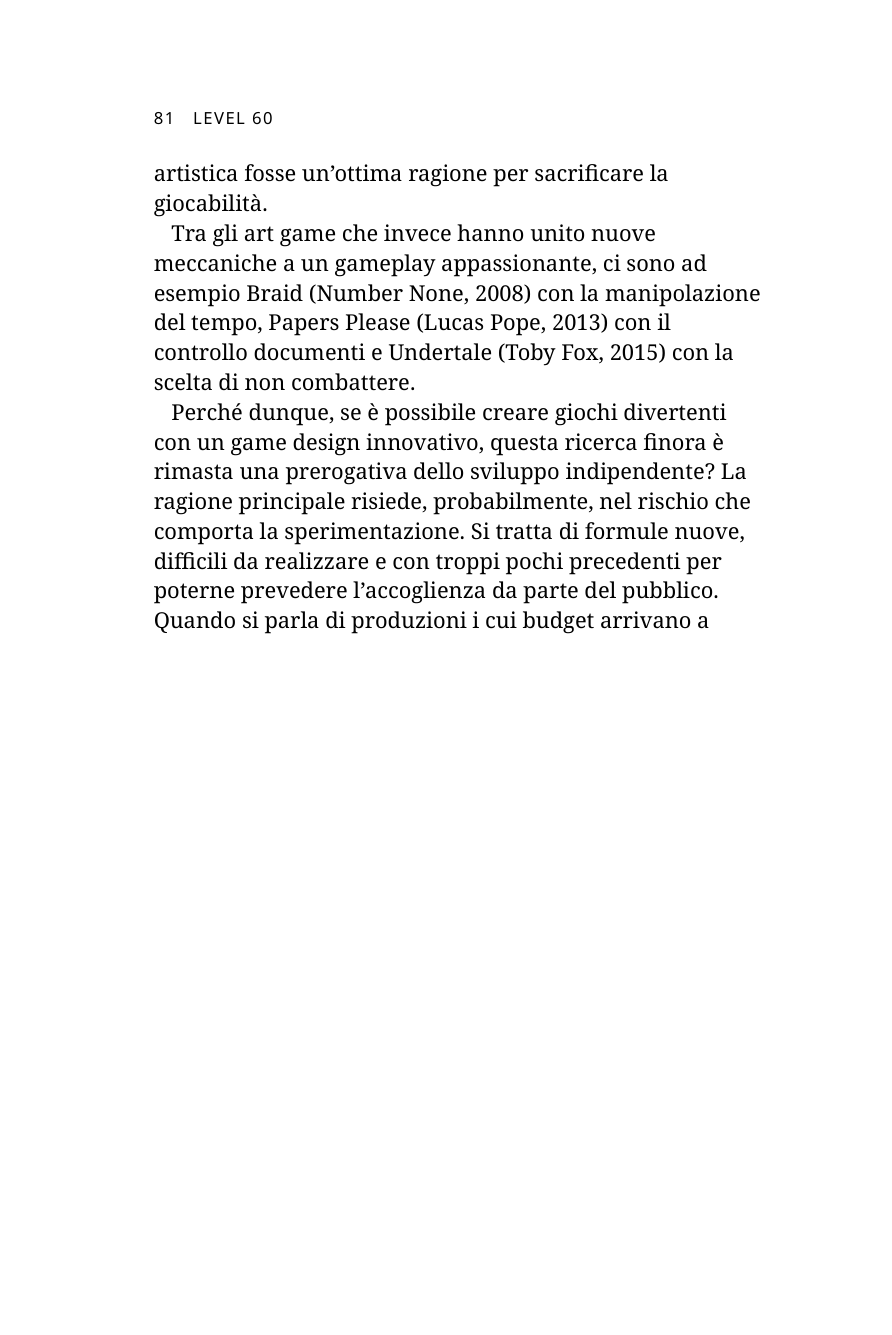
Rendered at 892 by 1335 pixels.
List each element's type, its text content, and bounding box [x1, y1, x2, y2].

text Tra gli art game che invece hanno unito nuove meccaniche a un gameplay appassionante, ci sono ad esempio Braid (Number None, 2008) con la manipolazione del tempo, Papers Please (Lucas Pope, 2013) con il controllo documenti e Undertale (Toby Fox, 2015) con la scelta di non combattere. [153, 218, 768, 397]
text Perché dunque, se è possibile creare giochi divertenti con un game design innovativo, questa ricerca finora è rimasta una prerogativa dello sviluppo indipendente? La ragione principale risiede, probabilmente, nel rischio che comporta la sperimentazione. Si tratta di formule nuove, difficili da realizzare e con troppi pochi precedenti per poterne prevedere l’accoglienza da parte del pubblico. Quando si parla di produzioni i cui budget arrivano a [153, 397, 768, 635]
text artistica fosse un’ottima ragione per sacrificare la giocabilità. [153, 158, 768, 218]
